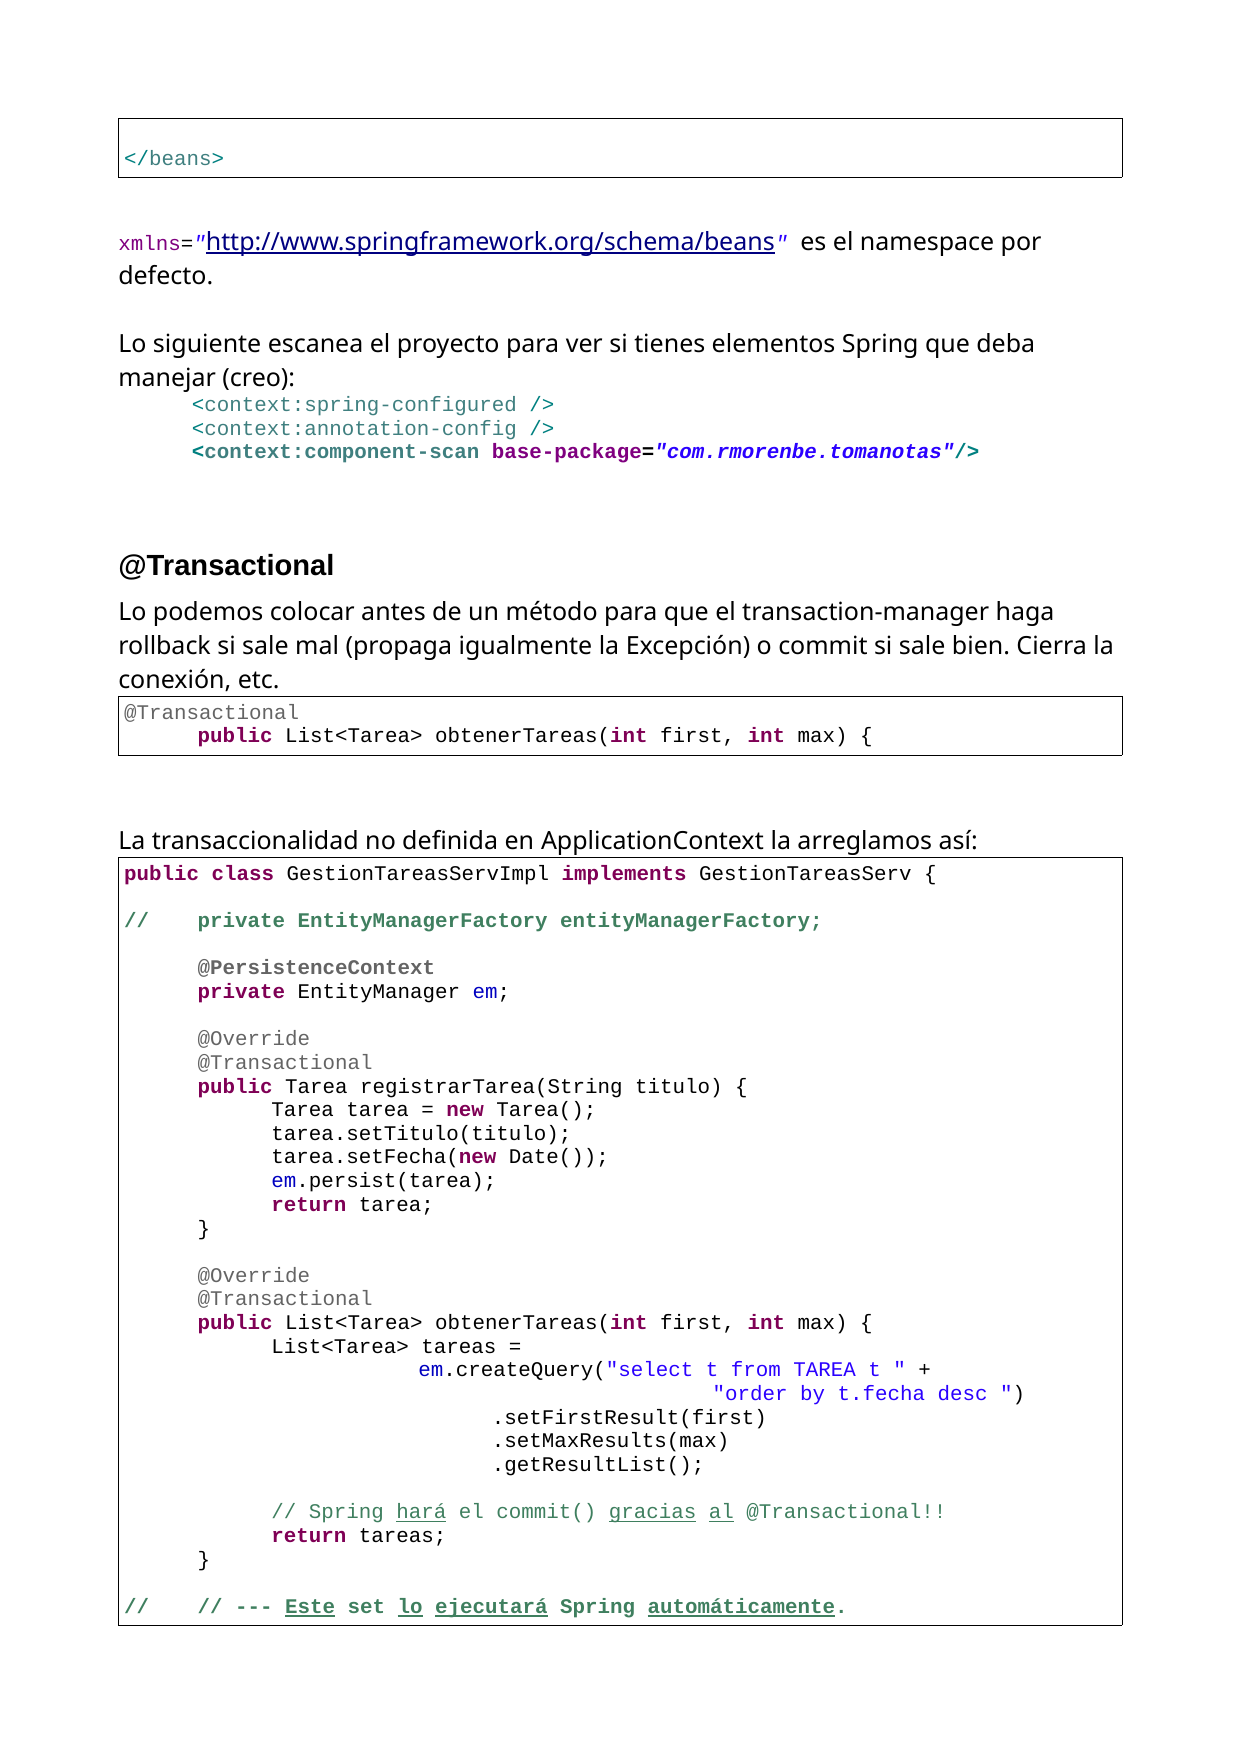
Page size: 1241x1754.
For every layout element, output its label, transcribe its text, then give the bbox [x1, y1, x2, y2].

table_header </beans> [119, 119, 1122, 177]
table_header public class GestionTareasServImpl implements GestionTareasServ { // private EntityManagerFactory entityManagerFactory; @PersistenceContext private EntityManager em; @Override @Transactional public Tarea registrarTarea(String titulo) { Tarea tarea = new Tarea(); tarea.setTitulo(titulo); tarea.setFecha(new Date()); em.persist(tarea); return tarea; } @Override @Transactional public List<Tarea> obtenerTareas(int first, int max) { List<Tarea> tareas = em.createQuery("select t from TAREA t " + "order by t.fecha desc ") .setFirstResult(first) .setMaxResults(max) .getResultList(); // Spring hará el commit() gracias al @Transactional!! return tareas; } // // --- Este set lo ejecutará Spring automáticamente. [119, 858, 1122, 1625]
text La transaccionalidad no definida en ApplicationContext la arreglamos así: [118, 823, 1122, 857]
text <context:spring-configured /> [118, 394, 1122, 418]
text xmlns="http://www.springframework.org/schema/beans" es el namespace por defecto. [118, 224, 1122, 292]
table_header @Transactional public List<Tarea> obtenerTareas(int first, int max) { [119, 697, 1122, 755]
subtitle @Transactional [118, 548, 1122, 581]
text <context:component-scan base-package="com.rmorenbe.tomanotas"/> [118, 441, 1122, 465]
text Lo siguiente escanea el proyecto para ver si tienes elementos Spring que deba manejar (creo): [118, 326, 1122, 394]
text Lo podemos colocar antes de un método para que el transaction-manager haga rollback si sale mal (propaga igualmente la Excepción) o commit si sale bien. Cierra la conexión, etc. [118, 594, 1122, 696]
text <context:annotation-config /> [118, 418, 1122, 441]
